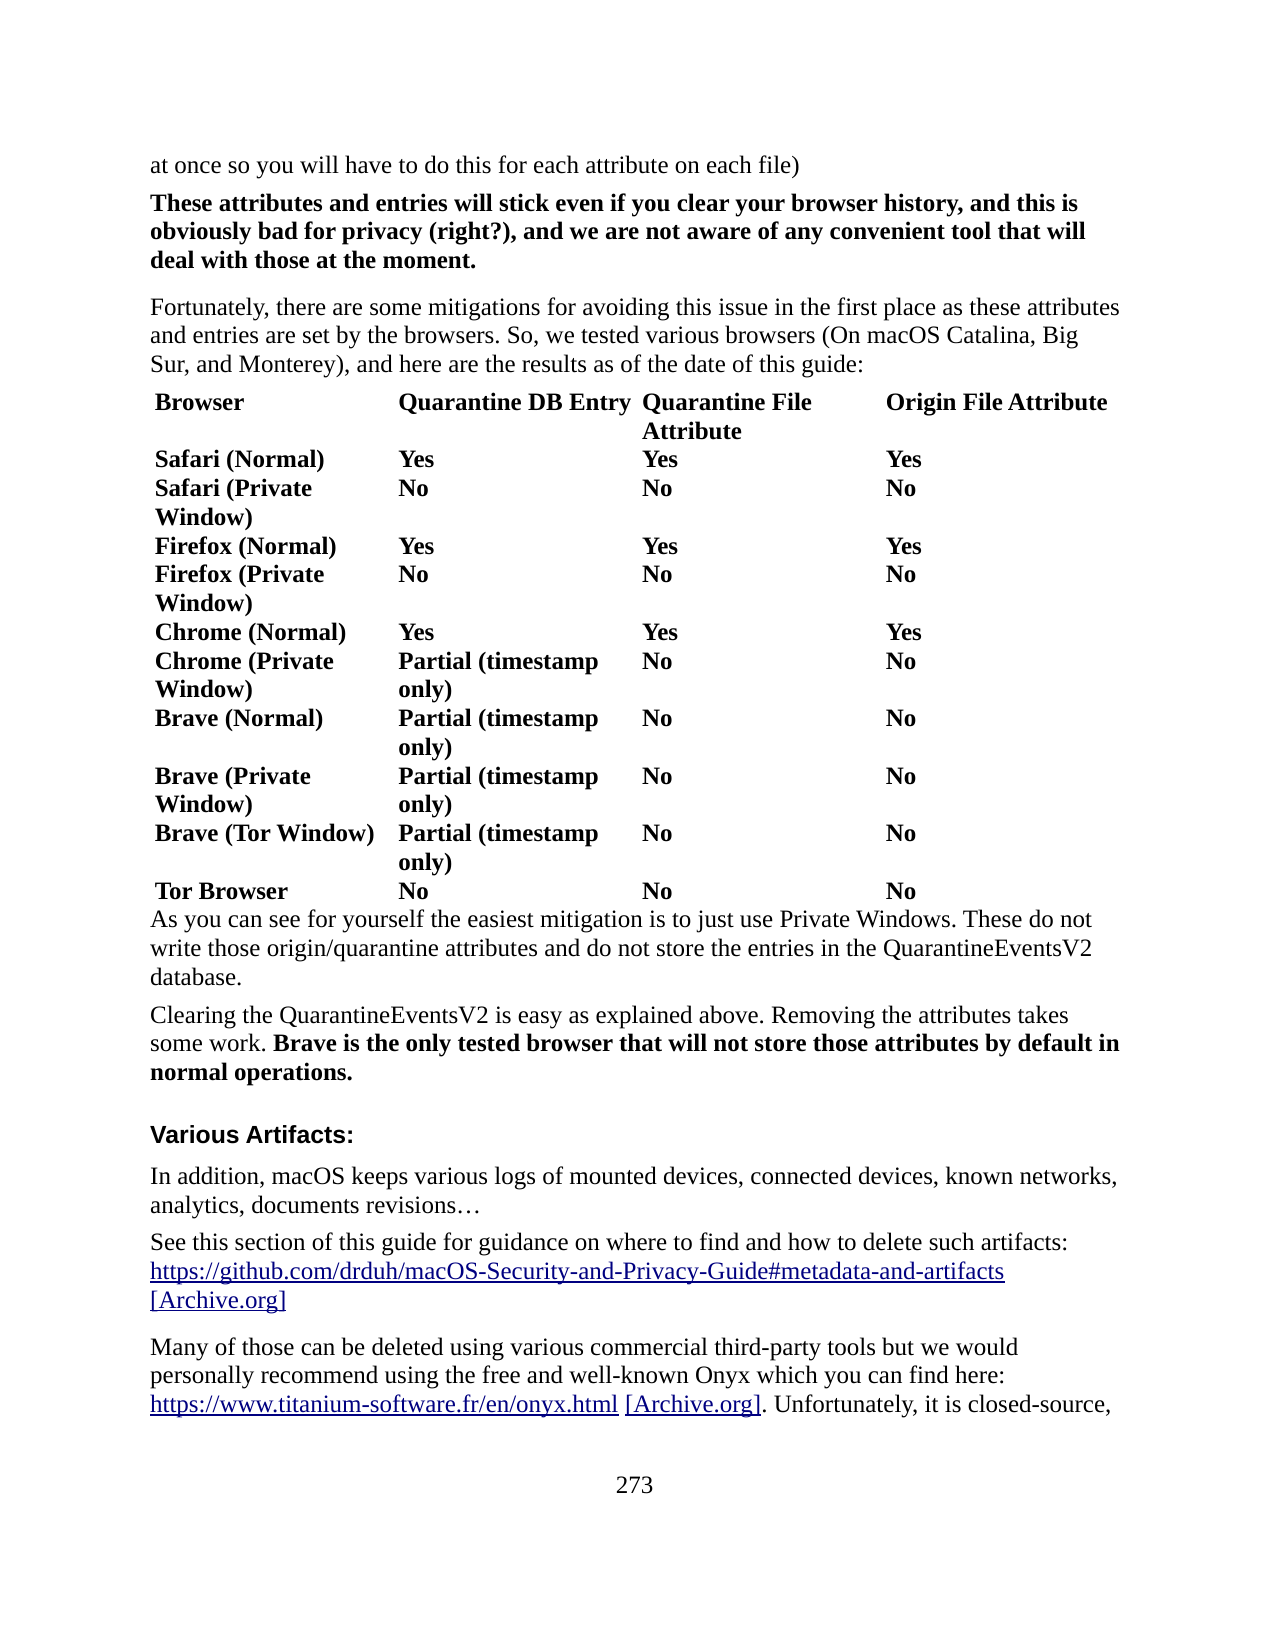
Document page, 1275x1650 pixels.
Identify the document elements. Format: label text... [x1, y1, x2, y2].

table_cell Firefox (Normal) [150, 531, 394, 559]
table_cell No [394, 876, 637, 904]
table_cell No [881, 703, 1125, 761]
text These attributes and entries will stick even if you clear your browser history, and this is obviously bad for privacy (right?), and we are not aware of any convenient tool that will deal with those at the moment. [150, 188, 1125, 274]
text See this section of this guide for guidance on where to find and how to delete such artifacts: https://github.com/drduh/macOS-Security-and-Privacy-Guide#metadata-and-artifacts [Archive.org] [150, 1227, 1125, 1314]
text at once so you will have to do this for each attribute on each file) [150, 150, 1125, 179]
table_cell No [638, 473, 881, 531]
table_cell No [394, 473, 637, 531]
text As you can see for yourself the easiest mitigation is to just use Private Windows. These do not write those origin/quarantine attributes and do not store the entries in the QuarantineEventsV2 database. [150, 904, 1125, 991]
table_cell No [638, 818, 881, 876]
table_cell Partial (timestamp only) [394, 703, 637, 761]
table_cell Chrome (Normal) [150, 617, 394, 646]
text Fortunately, there are some mitigations for avoiding this issue in the first place as these attributes and entries are set by the browsers. So, we tested various browsers (On macOS Catalina, Big Sur, and Monterey), and here are the results as of the date of this guide: [150, 292, 1125, 378]
table_cell Tor Browser [150, 876, 394, 904]
table_cell Yes [394, 531, 637, 559]
table_cell Brave (Tor Window) [150, 818, 394, 876]
table_cell No [881, 560, 1125, 617]
table_cell No [638, 560, 881, 617]
table_cell No [881, 761, 1125, 818]
table_cell Yes [881, 617, 1125, 646]
table_cell Yes [394, 445, 637, 473]
table_cell Yes [638, 531, 881, 559]
table_cell Partial (timestamp only) [394, 818, 637, 876]
table_cell Partial (timestamp only) [394, 646, 637, 703]
table_cell Brave (Private Window) [150, 761, 394, 818]
table_cell No [638, 703, 881, 761]
table_cell No [394, 560, 637, 617]
table_cell Yes [638, 617, 881, 646]
text In addition, macOS keeps various logs of mounted devices, connected devices, known networks, analytics, documents revisions… [150, 1161, 1125, 1218]
table_cell Yes [881, 531, 1125, 559]
table_cell Yes [881, 445, 1125, 473]
text Clearing the QuarantineEventsV2 is easy as explained above. Removing the attributes takes some work. Brave is the only tested browser that will not store those attributes by default in normal operations. [150, 1000, 1125, 1086]
table_cell Yes [394, 617, 637, 646]
table_cell Firefox (Private Window) [150, 560, 394, 617]
table_cell Safari (Private Window) [150, 473, 394, 531]
table_cell Yes [638, 445, 881, 473]
subtitle Various Artifacts: [150, 1120, 1125, 1148]
table_header Quarantine File Attribute [638, 387, 881, 444]
table_header Quarantine DB Entry [394, 387, 637, 444]
table_cell No [881, 876, 1125, 904]
table_cell Partial (timestamp only) [394, 761, 637, 818]
table_cell No [881, 646, 1125, 703]
table_cell Safari (Normal) [150, 445, 394, 473]
table_header Browser [150, 387, 394, 444]
table_header Origin File Attribute [881, 387, 1125, 444]
table_cell Brave (Normal) [150, 703, 394, 761]
table_cell Chrome (Private Window) [150, 646, 394, 703]
table_cell No [638, 761, 881, 818]
table_cell No [881, 473, 1125, 531]
table_cell No [638, 876, 881, 904]
table_cell No [881, 818, 1125, 876]
text Many of those can be deleted using various commercial third-party tools but we would personally recommend using the free and well-known Onyx which you can find here: https://www.titanium-software.fr/en/onyx.html [Archive.org]. Unfortunately, it is closed-source, [150, 1332, 1125, 1418]
table_cell No [638, 646, 881, 703]
